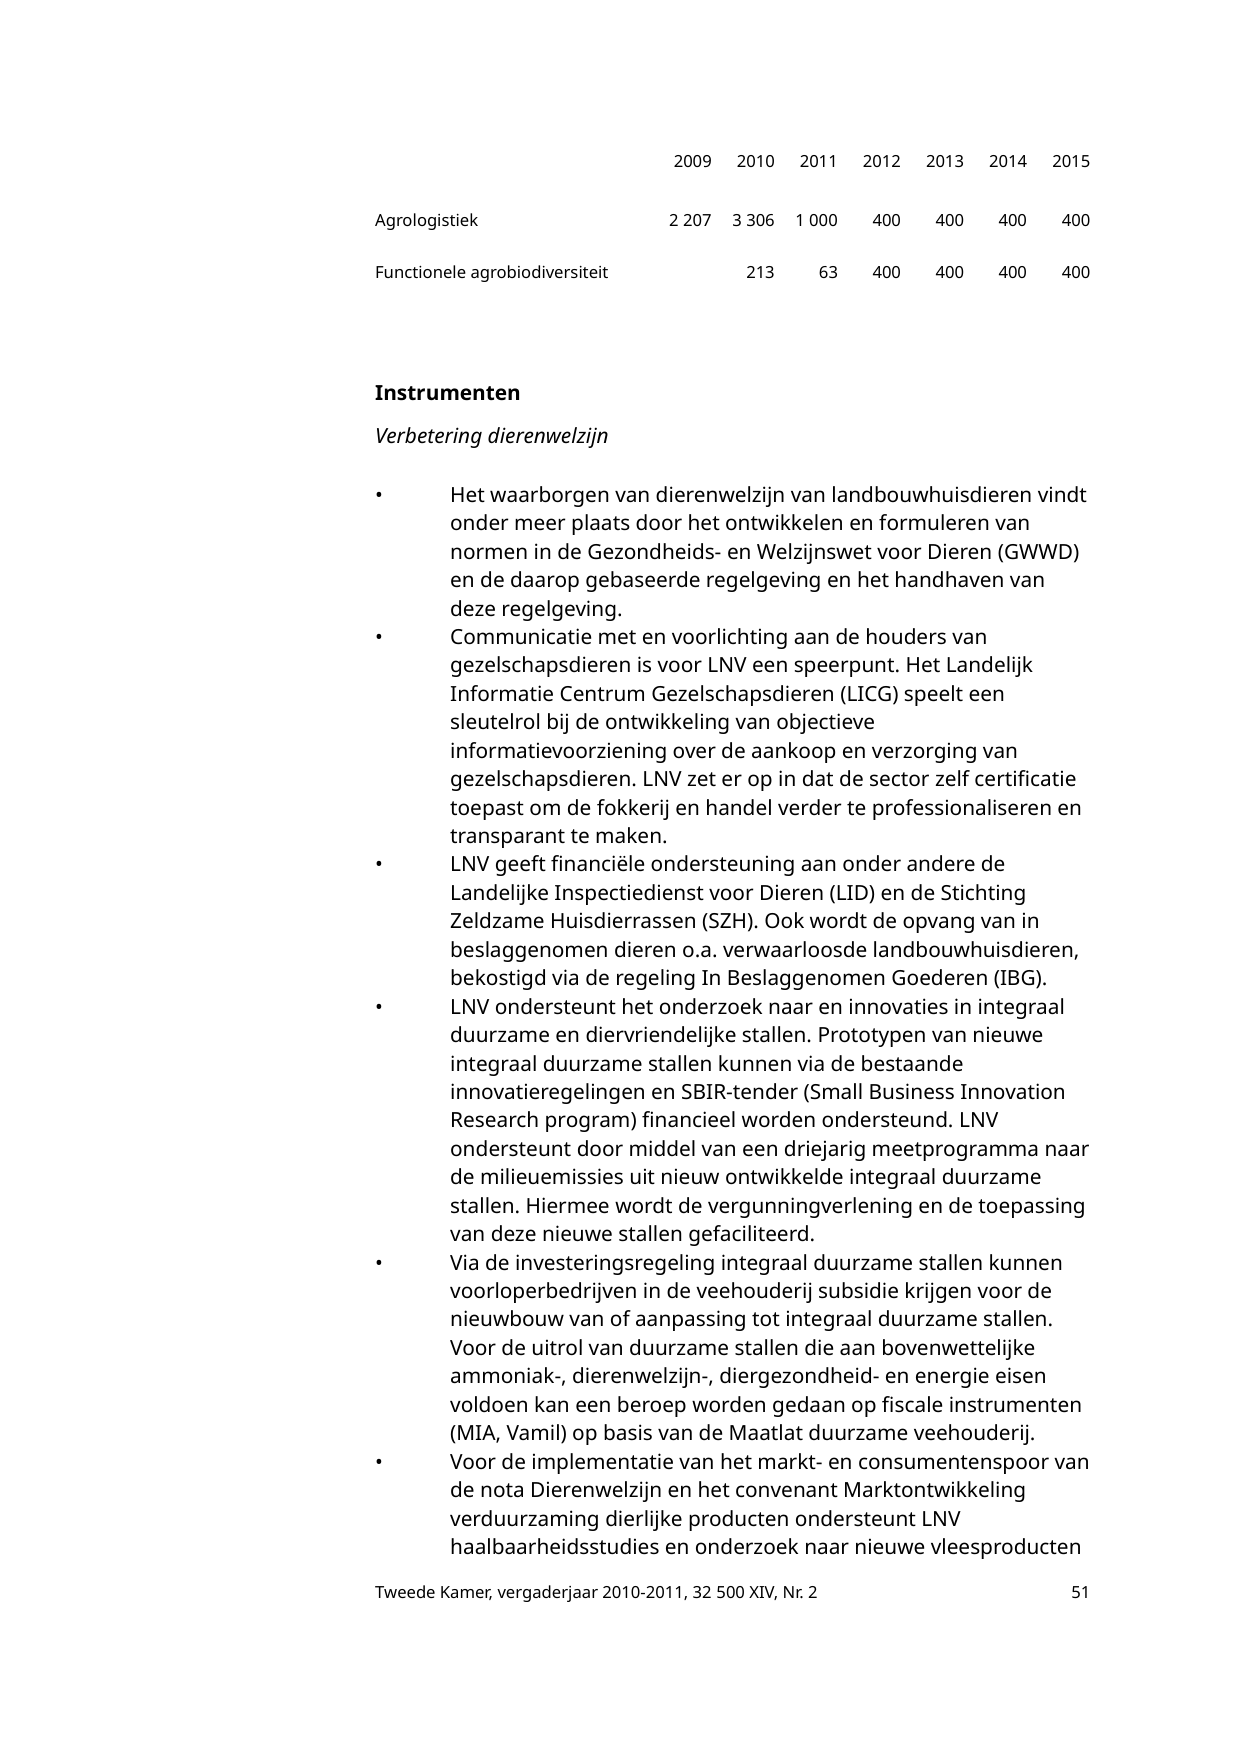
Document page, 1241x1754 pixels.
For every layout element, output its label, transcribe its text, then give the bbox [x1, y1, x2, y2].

list Het waarborgen van dierenwelzijn van landbouwhuisdieren vindt onder meer plaats door het ontwikkelen en formuleren van normen in de Gezondheids- en Welzijnswet voor Dieren (GWWD) en de daarop gebaseerde regelgeving en het handhaven van deze regelgeving. [375, 480, 1090, 622]
table_cell 1 000 [775, 209, 838, 261]
table_cell Agrologistiek [375, 209, 648, 261]
table_cell 400 [838, 209, 901, 261]
table_header 2010 [711, 150, 774, 208]
list Voor de implementatie van het markt- en consumentenspoor van de nota Dierenwelzijn en het convenant Marktontwikkeling verduurzaming dierlijke producten ondersteunt LNV haalbaarheidsstudies en onderzoek naar nieuwe vleesproducten [375, 1447, 1090, 1561]
table_cell 400 [964, 209, 1027, 261]
table_header 2011 [775, 150, 838, 208]
table_cell 400 [964, 261, 1027, 319]
table_cell 400 [901, 209, 964, 261]
table_cell 3 306 [711, 209, 774, 261]
table_header 2013 [901, 150, 964, 208]
table_cell Functionele agrobiodiversiteit [375, 261, 648, 319]
table_header 2012 [838, 150, 901, 208]
table_cell 2 207 [648, 209, 711, 261]
list LNV ondersteunt het onderzoek naar en innovaties in integraal duurzame en diervriendelijke stallen. Prototypen van nieuwe integraal duurzame stallen kunnen via de bestaande innovatieregelingen en SBIR-tender (Small Business Innovation Research program) financieel worden ondersteund. LNV ondersteunt door middel van een driejarig meetprogramma naar de milieuemissies uit nieuw ontwikkelde integraal duurzame stallen. Hiermee wordt de vergunningverlening en de toepassing van deze nieuwe stallen gefaciliteerd. [375, 992, 1090, 1248]
table_cell 400 [1027, 209, 1090, 261]
list Communicatie met en voorlichting aan de houders van gezelschapsdieren is voor LNV een speerpunt. Het Landelijk Informatie Centrum Gezelschapsdieren (LICG) speelt een sleutelrol bij de ontwikkeling van objectieve informatievoorziening over de aankoop en verzorging van gezelschapsdieren. LNV zet er op in dat de sector zelf certificatie toepast om de fokkerij en handel verder te professionaliseren en transparant te maken. [375, 622, 1090, 849]
table_header 2009 [648, 150, 711, 208]
text Verbetering dierenwelzijn [375, 421, 1090, 450]
list LNV geeft financiële ondersteuning aan onder andere de Landelijke Inspectiedienst voor Dieren (LID) en de Stichting Zeldzame Huisdierrassen (SZH). Ook wordt de opvang van in beslaggenomen dieren o.a. verwaarloosde landbouwhuisdieren, bekostigd via de regeling In Beslaggenomen Goederen (IBG). [375, 849, 1090, 992]
table_cell 400 [838, 261, 901, 319]
table_cell 213 [711, 261, 774, 319]
table_header 2014 [964, 150, 1027, 208]
list Via de investeringsregeling integraal duurzame stallen kunnen voorloperbedrijven in de veehouderij subsidie krijgen voor de nieuwbouw van of aanpassing tot integraal duurzame stallen. Voor de uitrol van duurzame stallen die aan bovenwettelijke ammoniak-, dierenwelzijn-, diergezondheid- en energie eisen voldoen kan een beroep worden gedaan op fiscale instrumenten (MIA, Vamil) op basis van de Maatlat duurzame veehouderij. [375, 1248, 1090, 1447]
table_header [375, 150, 648, 208]
table_cell [648, 261, 711, 319]
table_header 2015 [1027, 150, 1090, 208]
text Instrumenten [375, 378, 1090, 406]
table_cell 400 [901, 261, 964, 319]
table_cell 400 [1027, 261, 1090, 319]
table_cell 63 [775, 261, 838, 319]
